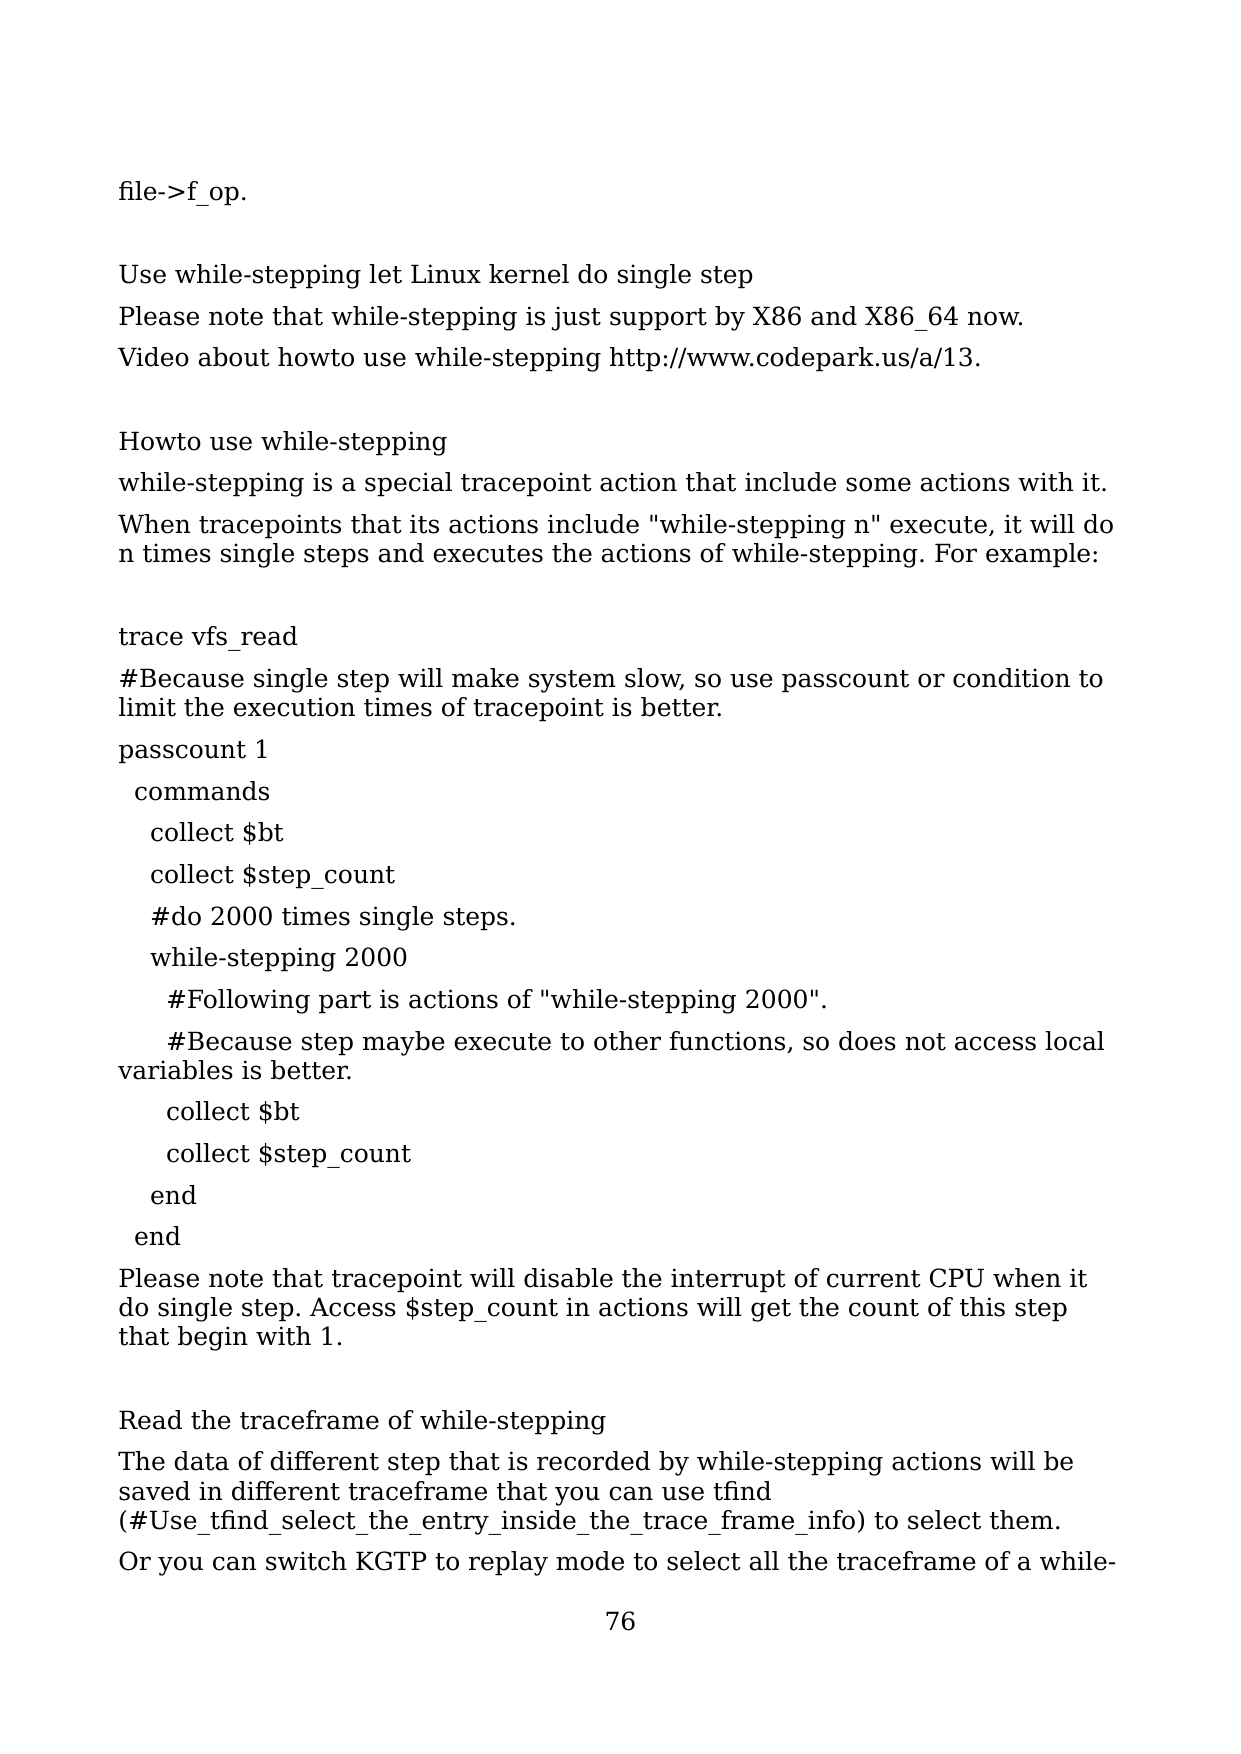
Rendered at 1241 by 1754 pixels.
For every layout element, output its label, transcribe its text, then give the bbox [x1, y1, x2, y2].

text trace vfs_read [118, 623, 1122, 652]
text passcount 1 [118, 735, 1122, 764]
text When tracepoints that its actions include "while-stepping n" execute, it will do n times single steps and executes the actions of while-stepping. For example: [118, 510, 1122, 568]
text file->f_op. [118, 177, 1122, 206]
text Video about howto use while-stepping http://www.codepark.us/a/13. [118, 343, 1122, 373]
text commands [118, 777, 1122, 806]
text #Because step maybe execute to other functions, so does not access local variables is better. [118, 1027, 1122, 1085]
text The data of different step that is recorded by while-stepping actions will be saved in different traceframe that you can use tfind (#Use_tfind_select_the_entry_inside_the_trace_frame_info) to select them. [118, 1448, 1122, 1535]
text end [118, 1223, 1122, 1252]
text collect $bt [118, 1098, 1122, 1127]
text Use while-stepping let Linux kernel do single step [118, 260, 1122, 289]
text Read the traceframe of while-stepping [118, 1406, 1122, 1435]
text Howto use while-stepping [118, 427, 1122, 456]
text while-stepping is a special tracepoint action that include some actions with it. [118, 468, 1122, 498]
text #Following part is actions of "while-stepping 2000". [118, 985, 1122, 1014]
text #do 2000 times single steps. [118, 902, 1122, 931]
text collect $step_count [118, 860, 1122, 889]
text Please note that tracepoint will disable the interrupt of current CPU when it do single step. Access $step_count in actions will get the count of this step that begin with 1. [118, 1264, 1122, 1352]
text collect $bt [118, 818, 1122, 848]
text Please note that while-stepping is just support by X86 and X86_64 now. [118, 302, 1122, 331]
text Or you can switch KGTP to replay mode to select all the traceframe of a while- [118, 1548, 1122, 1577]
text #Because single step will make system slow, so use passcount or condition to limit the execution times of tracepoint is better. [118, 664, 1122, 723]
text end [118, 1181, 1122, 1210]
text while-stepping 2000 [118, 943, 1122, 973]
text collect $step_count [118, 1139, 1122, 1168]
